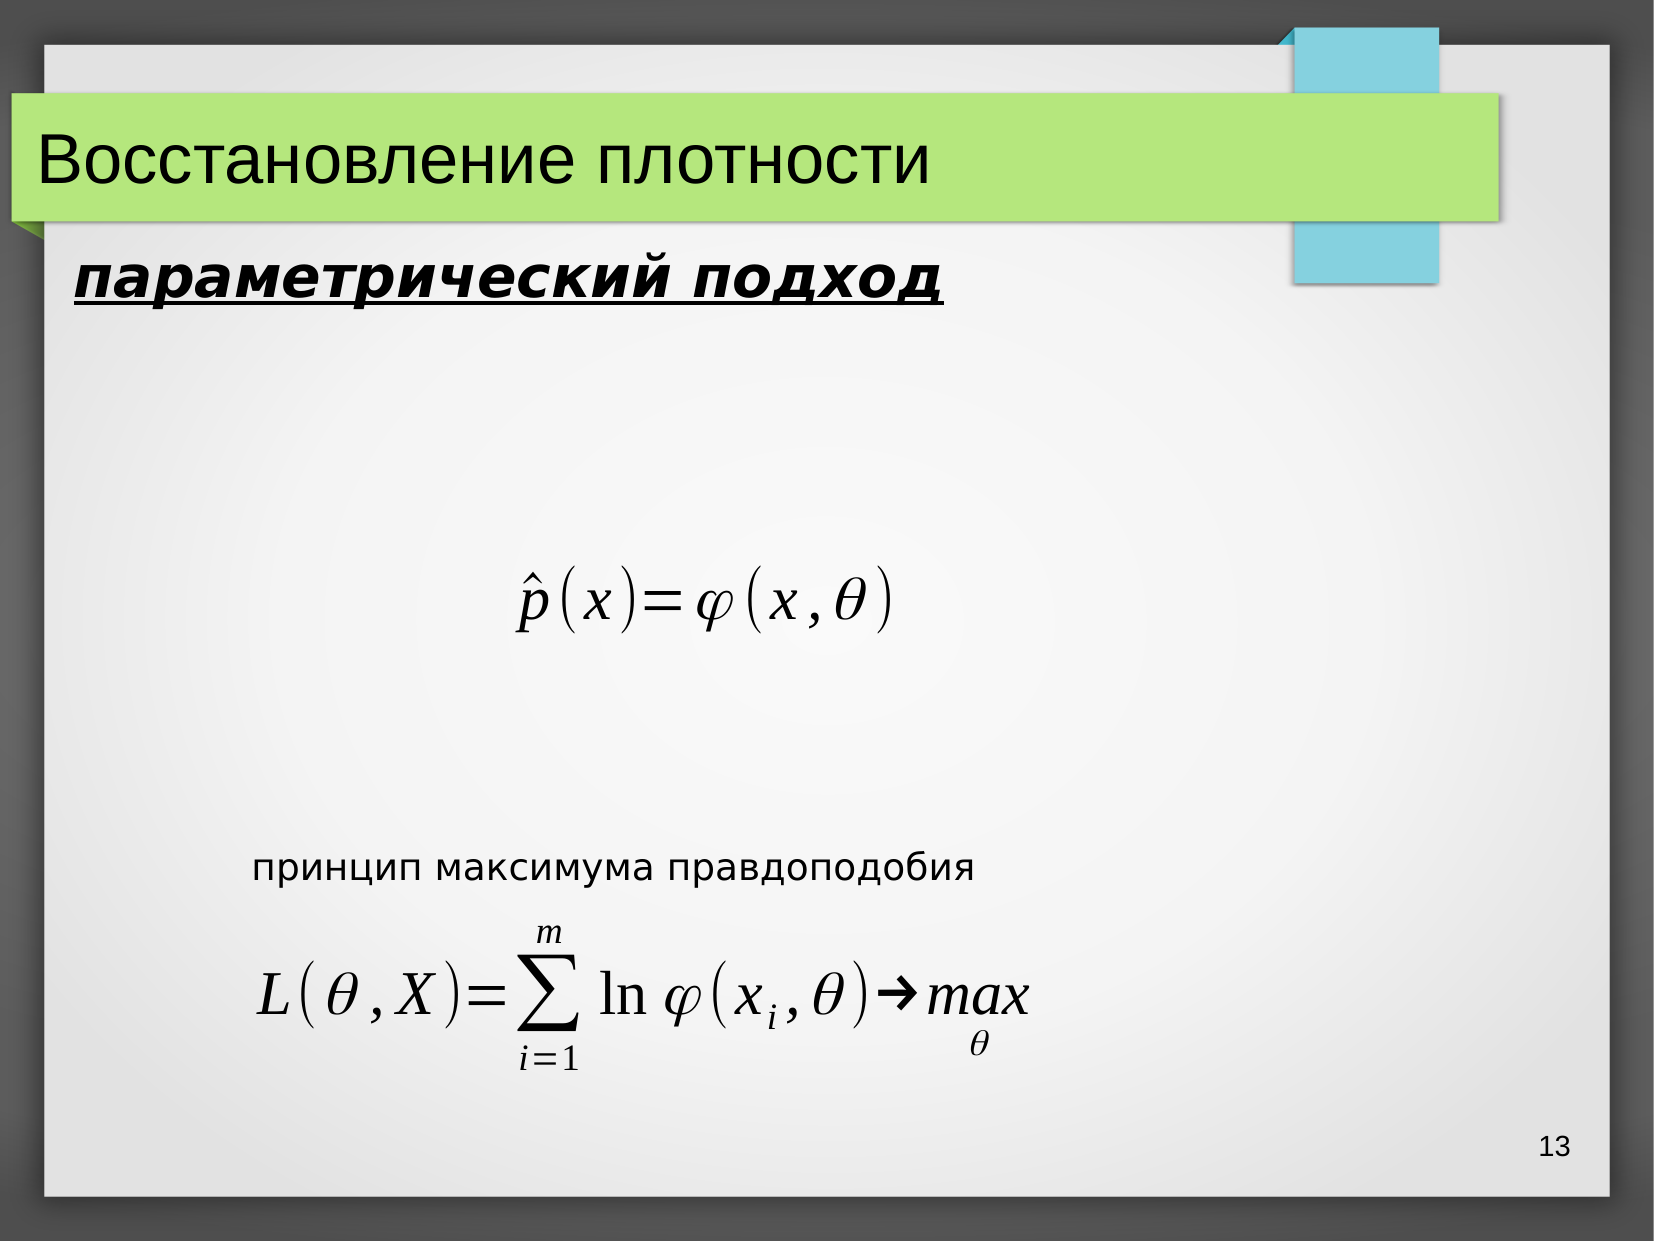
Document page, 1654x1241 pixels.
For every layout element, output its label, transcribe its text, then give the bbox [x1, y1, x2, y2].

text_box принцип максимума правдоподобия [236, 838, 1052, 897]
chart [248, 909, 1040, 1078]
text_box параметрический подход [59, 236, 1111, 319]
title Восстановление плотности [35, 118, 1489, 200]
picture [0, 0, 1654, 1241]
chart [507, 563, 901, 638]
